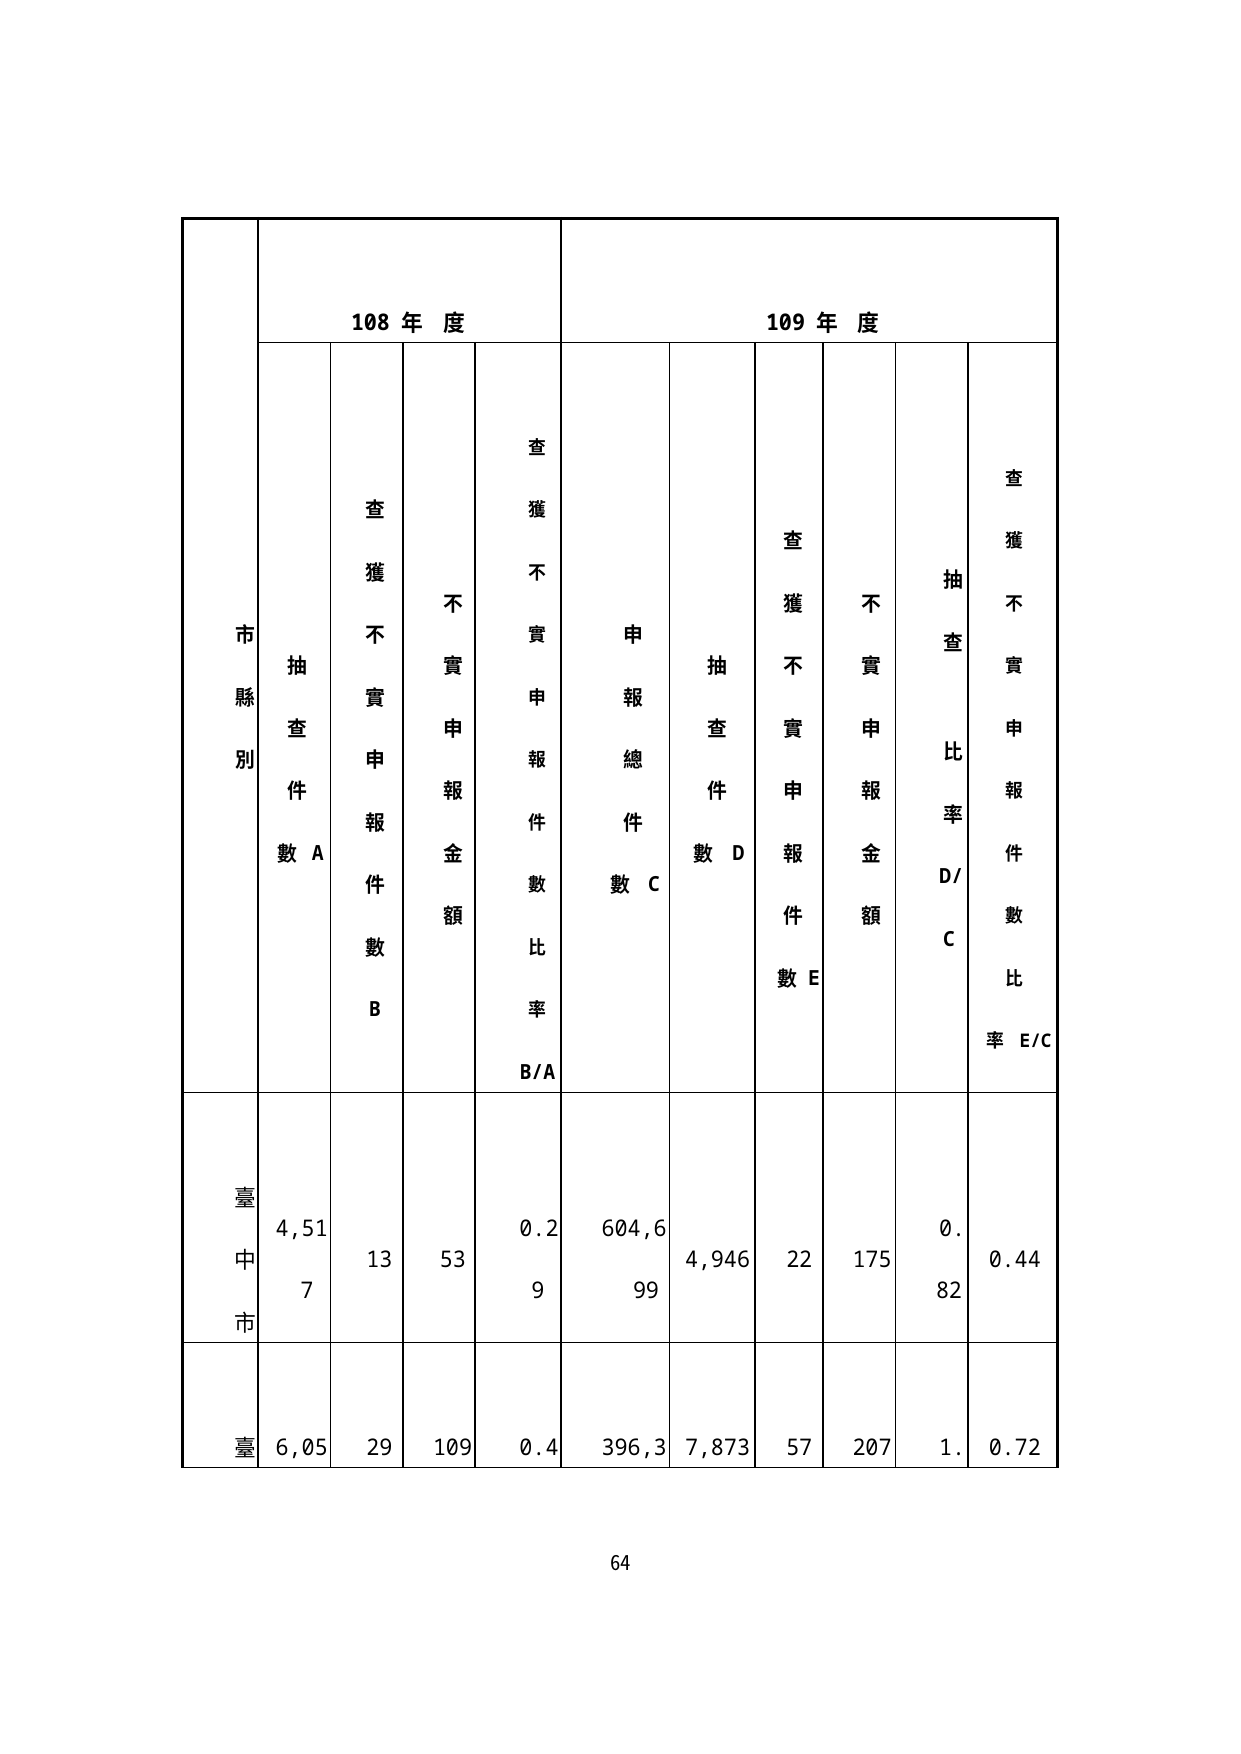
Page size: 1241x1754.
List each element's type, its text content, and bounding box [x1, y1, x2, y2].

table_header 市縣別 [184, 220, 257, 1092]
table_cell 4,946 [670, 1093, 754, 1342]
table_cell 0.72 [969, 1343, 1056, 1467]
table_cell 604,699 [562, 1093, 669, 1342]
table_cell 175 [824, 1093, 895, 1342]
table_cell 207 [824, 1343, 895, 1467]
table_cell 0.29 [476, 1093, 560, 1342]
table_cell 查獲不實申報件數比率E/C [969, 343, 1056, 1092]
table_cell 57 [756, 1343, 822, 1467]
table_cell 1. [896, 1343, 967, 1467]
table_header 109年度 [562, 220, 1056, 342]
table_cell 0.4 [476, 1343, 560, 1467]
table_cell 396,3 [562, 1343, 669, 1467]
table_cell 0.82 [896, 1093, 967, 1342]
table_cell 29 [331, 1343, 402, 1467]
table_cell 6,05 [259, 1343, 330, 1467]
table_cell 臺 [184, 1343, 257, 1467]
table_cell 查獲不實申報件數比率B/A [476, 343, 560, 1092]
table_cell 抽查件數A [259, 343, 330, 1092]
table_cell 不實申報金額 [404, 343, 474, 1092]
table_cell 7,873 [670, 1343, 754, 1467]
table_cell 109 [404, 1343, 474, 1467]
table_cell 查獲不實申報件數E [756, 343, 822, 1092]
table_cell 不實申報金額 [824, 343, 895, 1092]
table_cell 抽查 比率D/C [896, 343, 967, 1092]
table_cell 0.44 [969, 1093, 1056, 1342]
table_cell 抽查件數D [670, 343, 754, 1092]
table_cell 申報總件數C [562, 343, 669, 1092]
table_cell 53 [404, 1093, 474, 1342]
table_cell 臺中市 [184, 1093, 257, 1342]
table_cell 查獲不實申報件數B [331, 343, 402, 1092]
table_cell 4,517 [259, 1093, 330, 1342]
table_cell 13 [331, 1093, 402, 1342]
table_header 108年度 [259, 220, 560, 342]
table_cell 22 [756, 1093, 822, 1342]
